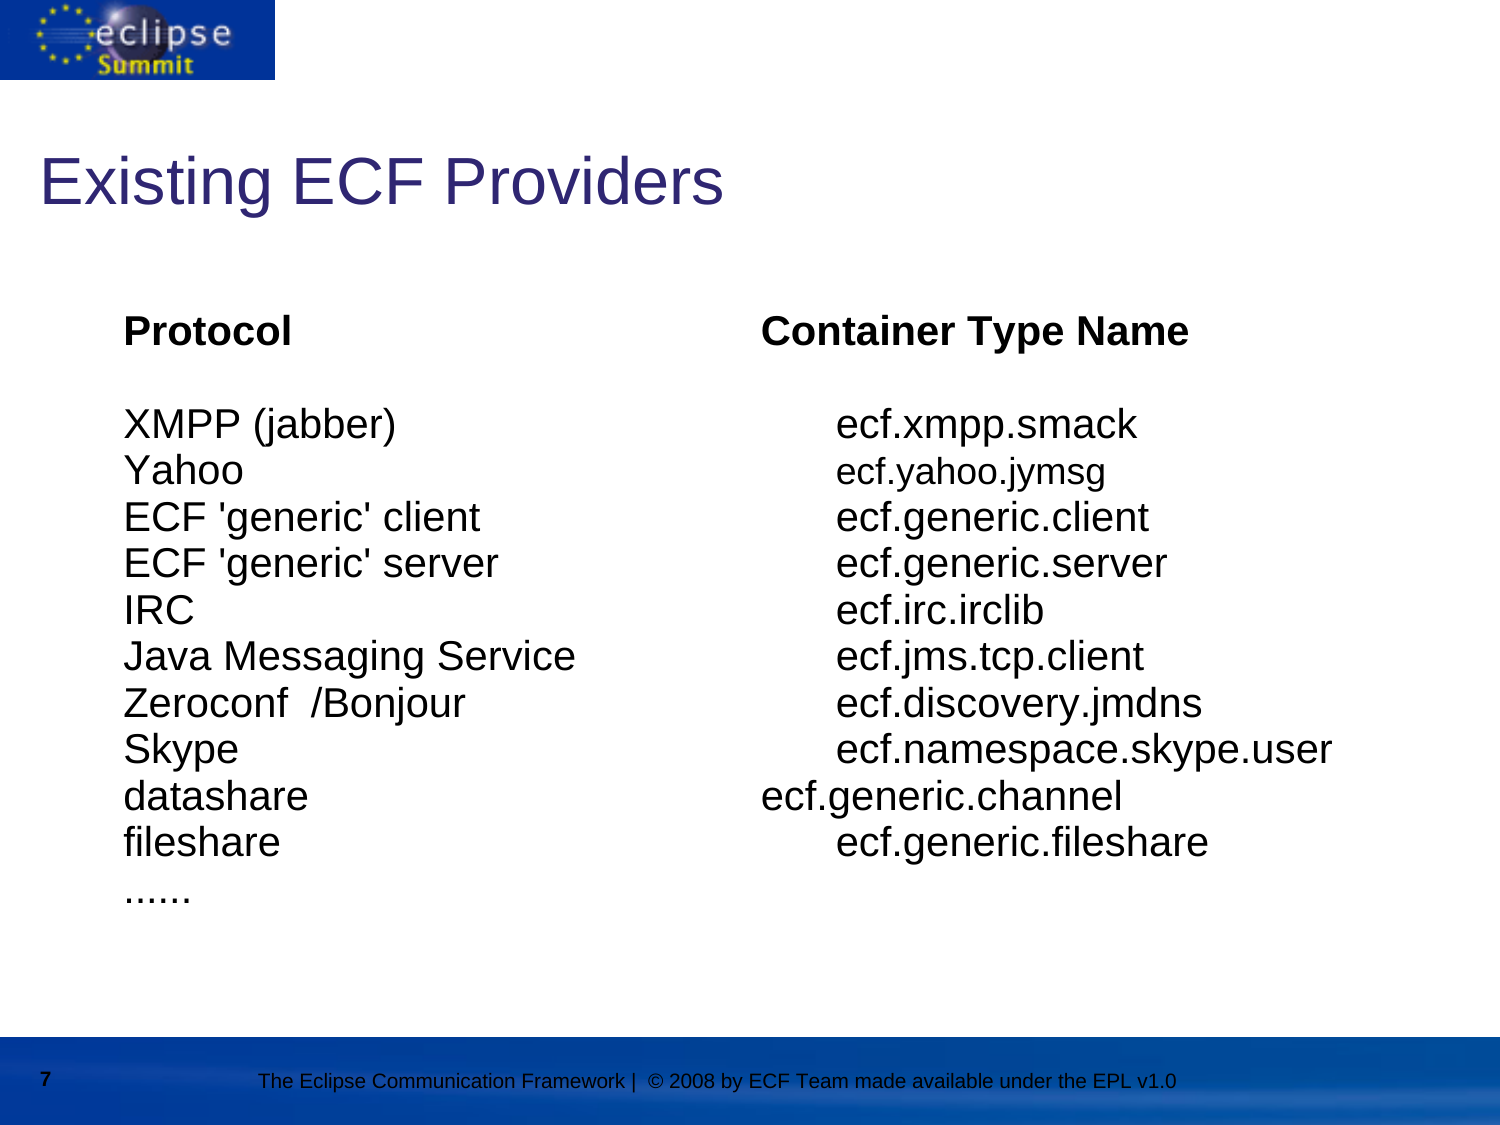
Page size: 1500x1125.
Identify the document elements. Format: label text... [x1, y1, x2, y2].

picture [0, 0, 275, 80]
picture [0, 1037, 1500, 1125]
title Existing ECF Providers [25, 142, 1378, 234]
list Protocol Container Type Name XMPP (jabber) ecf.xmpp.smack Yahoo ecf.yahoo.jymsg ECF 'generic' client ecf.generic.client ECF 'generic' server ecf.generic.server IRC ecf.irc.irclib Java Messaging Service ecf.jms.tcp.client Zeroconf /Bonjour ecf.discovery.jmdns Skype ecf.namespace.skype.user datashare ecf.generic.channel fileshare ecf.generic.fileshare ...... [108, 299, 1378, 932]
